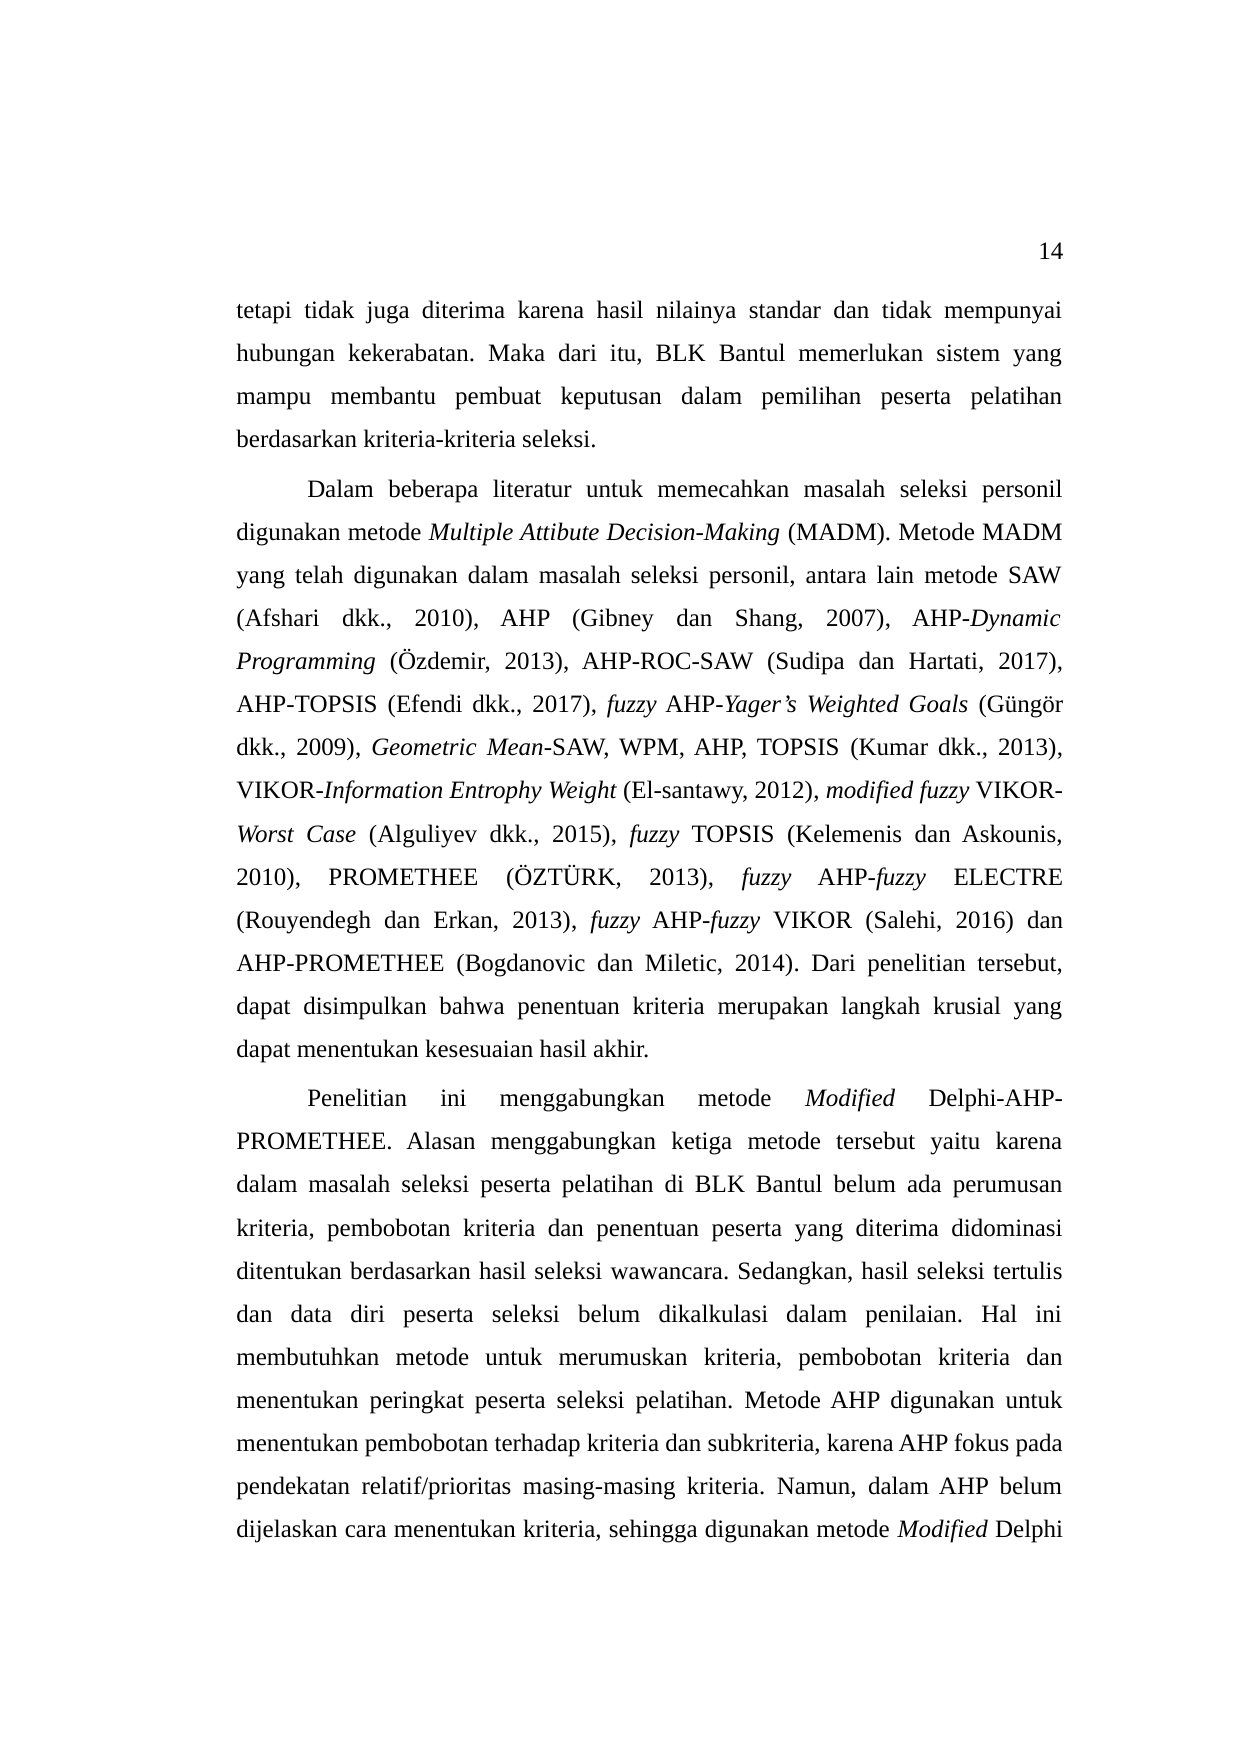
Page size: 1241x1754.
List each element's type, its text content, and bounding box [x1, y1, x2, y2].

text tetapi tidak juga diterima karena hasil nilainya standar dan tidak mempunyai hubungan kekerabatan. Maka dari itu, BLK Bantul memerlukan sistem yang mampu membantu pembuat keputusan dalam pemilihan peserta pelatihan berdasarkan kriteria-kriteria seleksi. [236, 295, 1063, 453]
text Penelitian ini menggabungkan metode Modified Delphi-AHP-PROMETHEE. Alasan menggabungkan ketiga metode tersebut yaitu karena dalam masalah seleksi peserta pelatihan di BLK Bantul belum ada perumusan kriteria, pembobotan kriteria dan penentuan peserta yang diterima didominasi ditentukan berdasarkan hasil seleksi wawancara. Sedangkan, hasil seleksi tertulis dan data diri peserta seleksi belum dikalkulasi dalam penilaian. Hal ini membutuhkan metode untuk merumuskan kriteria, pembobotan kriteria dan menentukan peringkat peserta seleksi pelatihan. Metode AHP digunakan untuk menentukan pembobotan terhadap kriteria dan subkriteria, karena AHP fokus pada pendekatan relatif/prioritas masing-masing kriteria. Namun, dalam AHP belum dijelaskan cara menentukan kriteria, sehingga digunakan metode Modified Delphi [236, 1083, 1063, 1543]
text Dalam beberapa literatur untuk memecahkan masalah seleksi personil digunakan metode Multiple Attibute Decision-Making (MADM). Metode MADM yang telah digunakan dalam masalah seleksi personil, antara lain metode SAW (Afshari dkk., 2010), AHP (Gibney dan Shang, 2007), AHP-Dynamic Programming (Özdemir, 2013), AHP-ROC-SAW (Sudipa dan Hartati, 2017), AHP-TOPSIS (Efendi dkk., 2017), fuzzy AHP-Yager’s Weighted Goals (Güngör dkk., 2009), Geometric Mean-SAW, WPM, AHP, TOPSIS (Kumar dkk., 2013), VIKOR-Information Entrophy Weight (El-santawy, 2012), modified fuzzy VIKOR-Worst Case (Alguliyev dkk., 2015), fuzzy TOPSIS (Kelemenis dan Askounis, 2010), PROMETHEE (ÖZTÜRK, 2013), fuzzy AHP-fuzzy ELECTRE (Rouyendegh dan Erkan, 2013), fuzzy AHP-fuzzy VIKOR (Salehi, 2016) dan AHP-PROMETHEE (Bogdanovic dan Miletic, 2014). Dari penelitian tersebut, dapat disimpulkan bahwa penentuan kriteria merupakan langkah krusial yang dapat menentukan kesesuaian hasil akhir. [236, 474, 1063, 1063]
